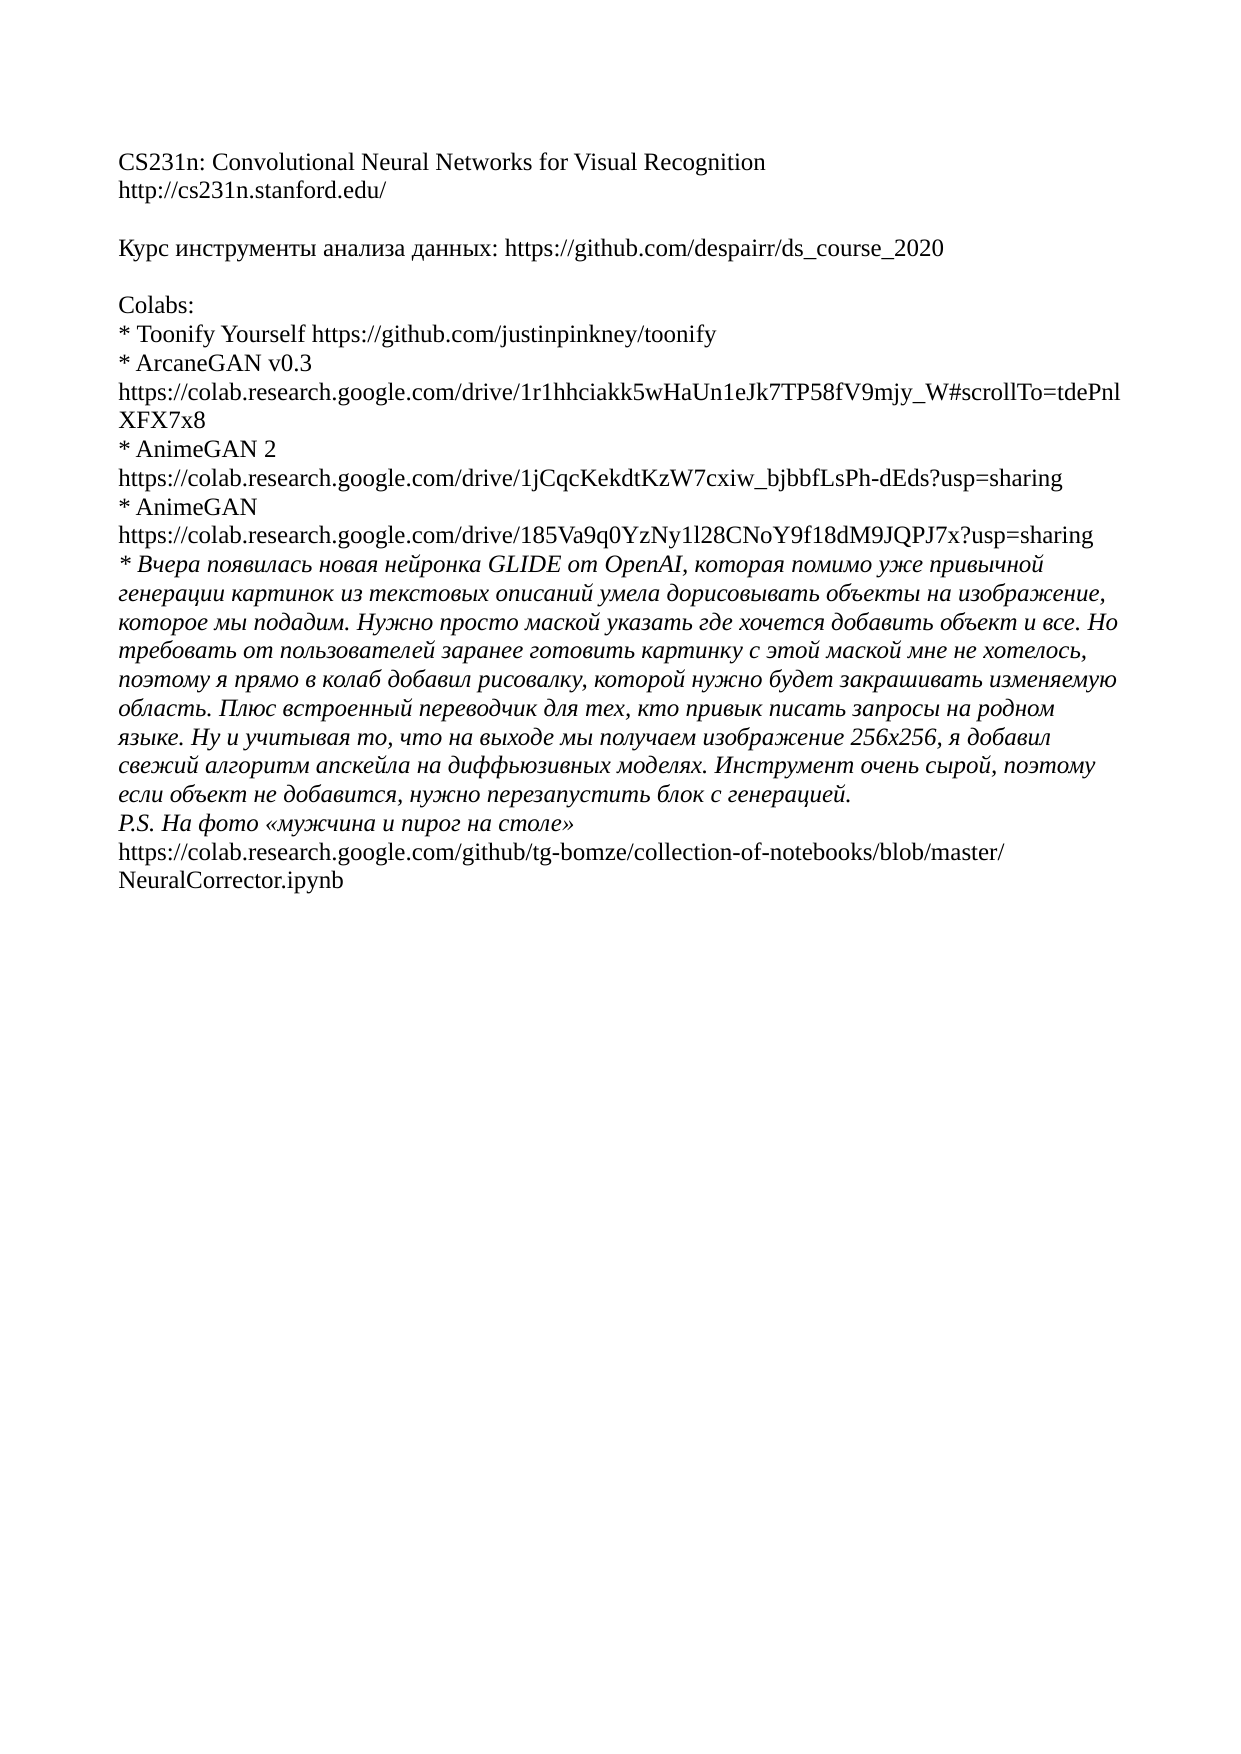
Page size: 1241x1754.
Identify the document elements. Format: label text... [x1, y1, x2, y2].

text * Toonify Yourself https://github.com/justinpinkney/toonify [118, 319, 1122, 348]
text * AnimeGAN 2 [118, 434, 1122, 463]
text https://colab.research.google.com/drive/185Va9q0YzNy1l28CNoY9f18dM9JQPJ7x?usp=sharing [118, 521, 1122, 549]
text * ArcaneGAN v0.3 https://colab.research.google.com/drive/1r1hhciakk5wHaUn1eJk7TP58fV9mjy_W#scrollTo=tdePnlXFX7x8 [118, 348, 1122, 434]
text https://colab.research.google.com/github/tg-bomze/collection-of-notebooks/blob/master/NeuralCorrector.ipynb [118, 837, 1122, 894]
text https://colab.research.google.com/drive/1jCqcKekdtKzW7cxiw_bjbbfLsPh-dEds?usp=sharing [118, 463, 1122, 492]
text Colabs: [118, 291, 1122, 319]
text * Вчера появилась новая нейронка GLIDE от OpenAI, которая помимо уже привычной генерации картинок из текстовых описаний умела дорисовывать объекты на изображение, которое мы подадим. Нужно просто маской указать где хочется добавить объект и все. Но требовать от пользователей заранее готовить картинку с этой маской мне не хотелось, поэтому я прямо в колаб добавил рисовалку, которой нужно будет закрашивать изменяемую область. Плюс встроенный переводчик для тех, кто привык писать запросы на родном языке. Ну и учитывая то, что на выходе мы получаем изображение 256х256, я добавил свежий алгоритм апскейла на диффьюзивных моделях. Инструмент очень сырой, поэтому если объект не добавится, нужно перезапустить блок с генерацией. [118, 549, 1122, 808]
text CS231n: Convolutional Neural Networks for Visual Recognition [118, 147, 1122, 176]
text * AnimeGAN [118, 492, 1122, 521]
text P.S. На фото «мужчина и пирог на столе» [118, 808, 1122, 837]
text http://cs231n.stanford.edu/ [118, 176, 1122, 204]
text Курс инструменты анализа данных: https://github.com/despairr/ds_course_2020 [118, 233, 1122, 262]
